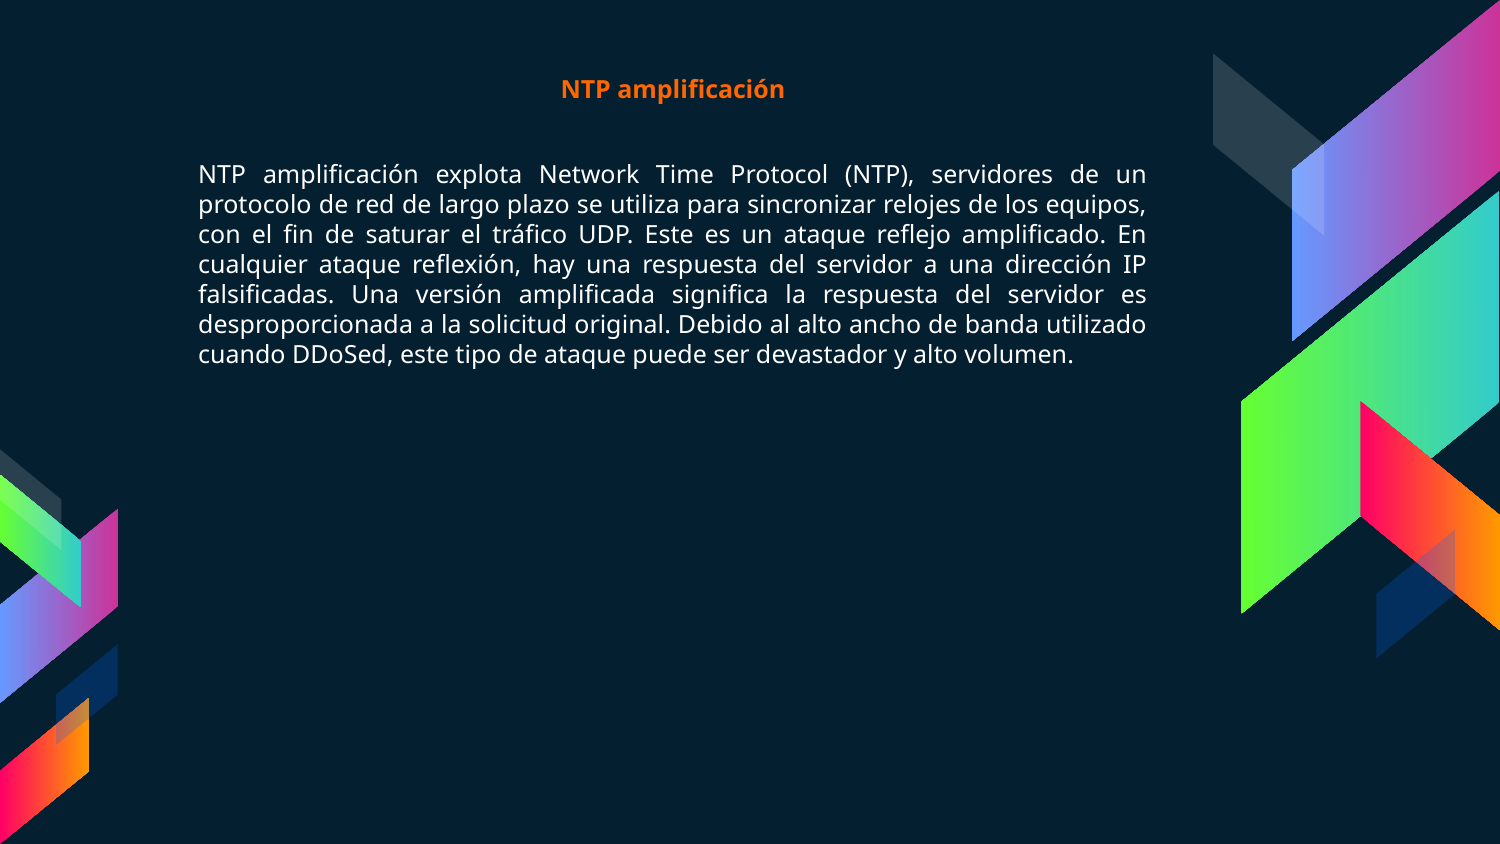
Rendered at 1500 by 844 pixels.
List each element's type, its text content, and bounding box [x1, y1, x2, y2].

list NTP amplificación NTP amplificación explota Network Time Protocol (NTP), servidores de un protocolo de red de largo plazo se utiliza para sincronizar relojes de los equipos, con el fin de saturar el tráfico UDP. Este es un ataque reflejo amplificado. En cualquier ataque reflexión, hay una respuesta del servidor a una dirección IP falsificadas. Una versión amplificada significa la respuesta del servidor es desproporcionada a la solicitud original. Debido al alto ancho de banda utilizado cuando DDoSed, este tipo de ataque puede ser devastador y alto volumen. [183, 59, 1164, 506]
